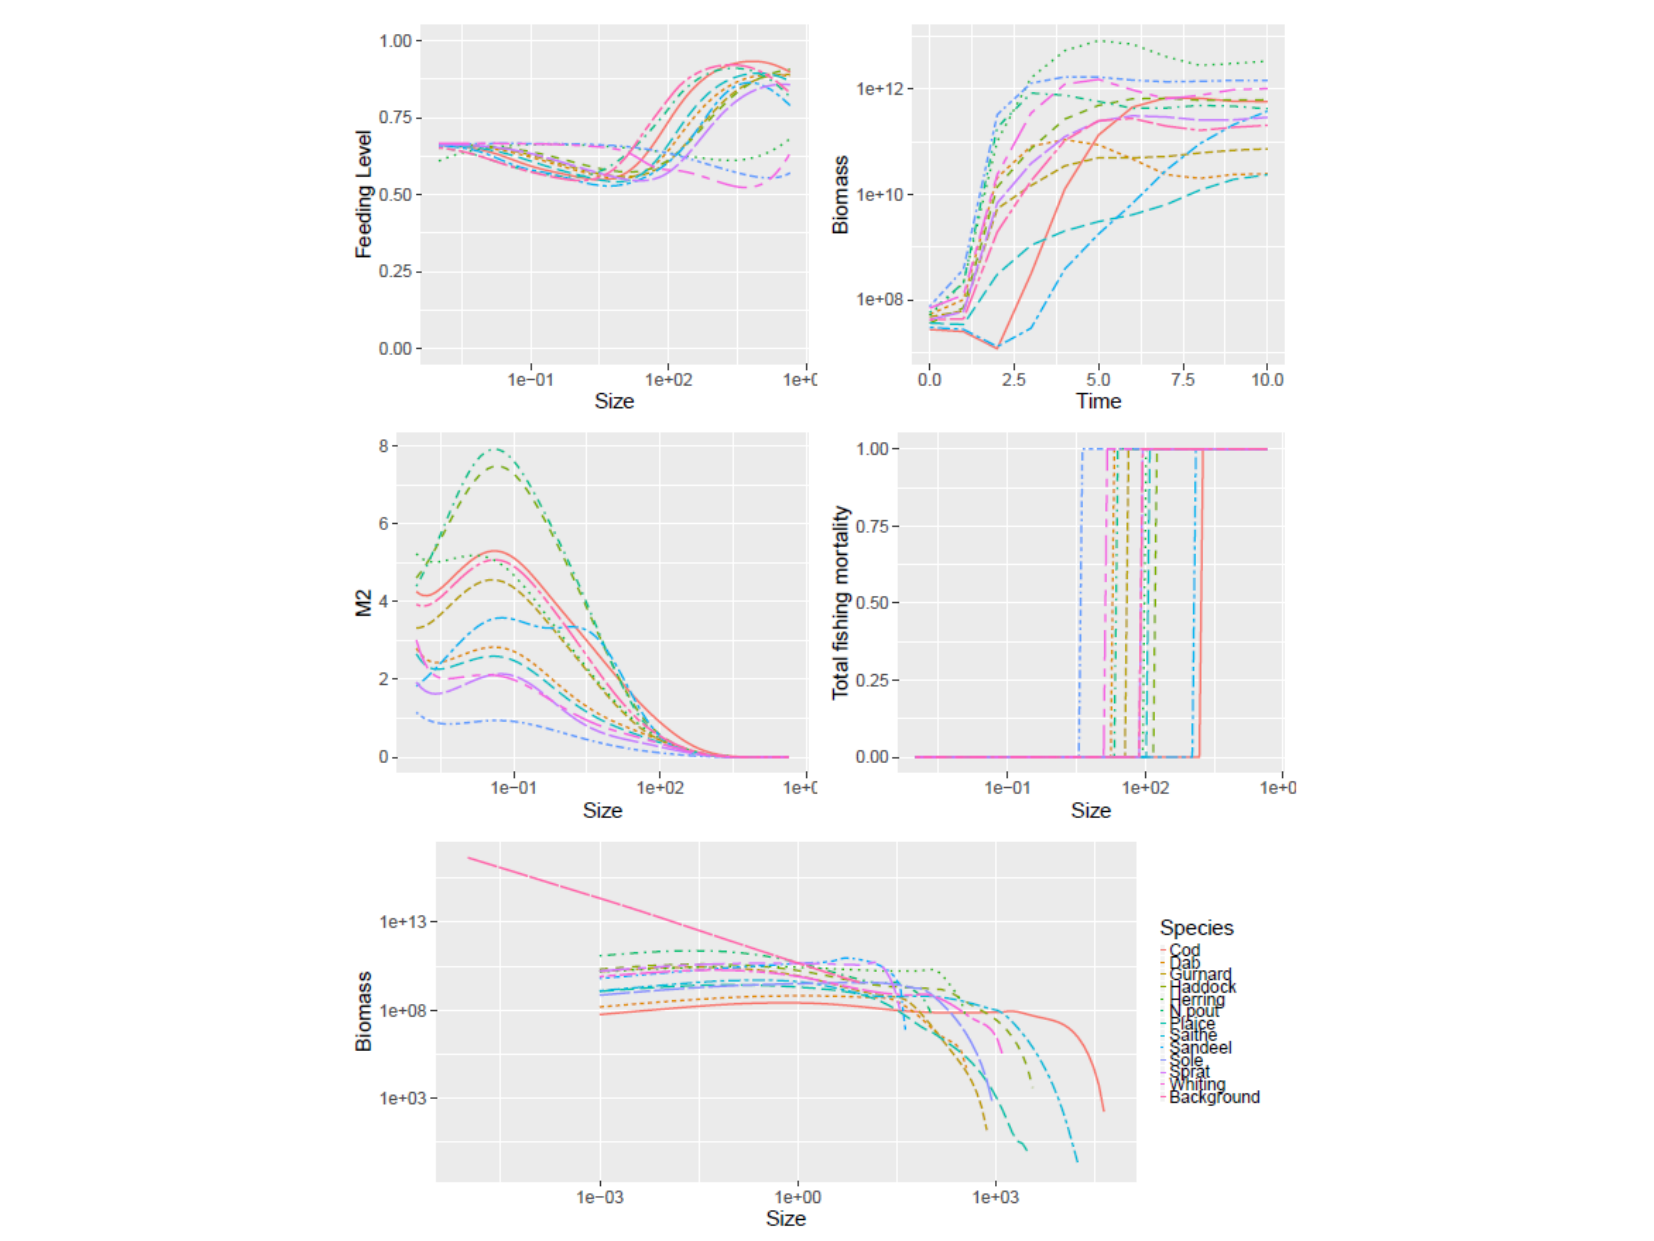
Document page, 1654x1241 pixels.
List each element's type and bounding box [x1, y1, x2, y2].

picture [350, 2, 1316, 1241]
